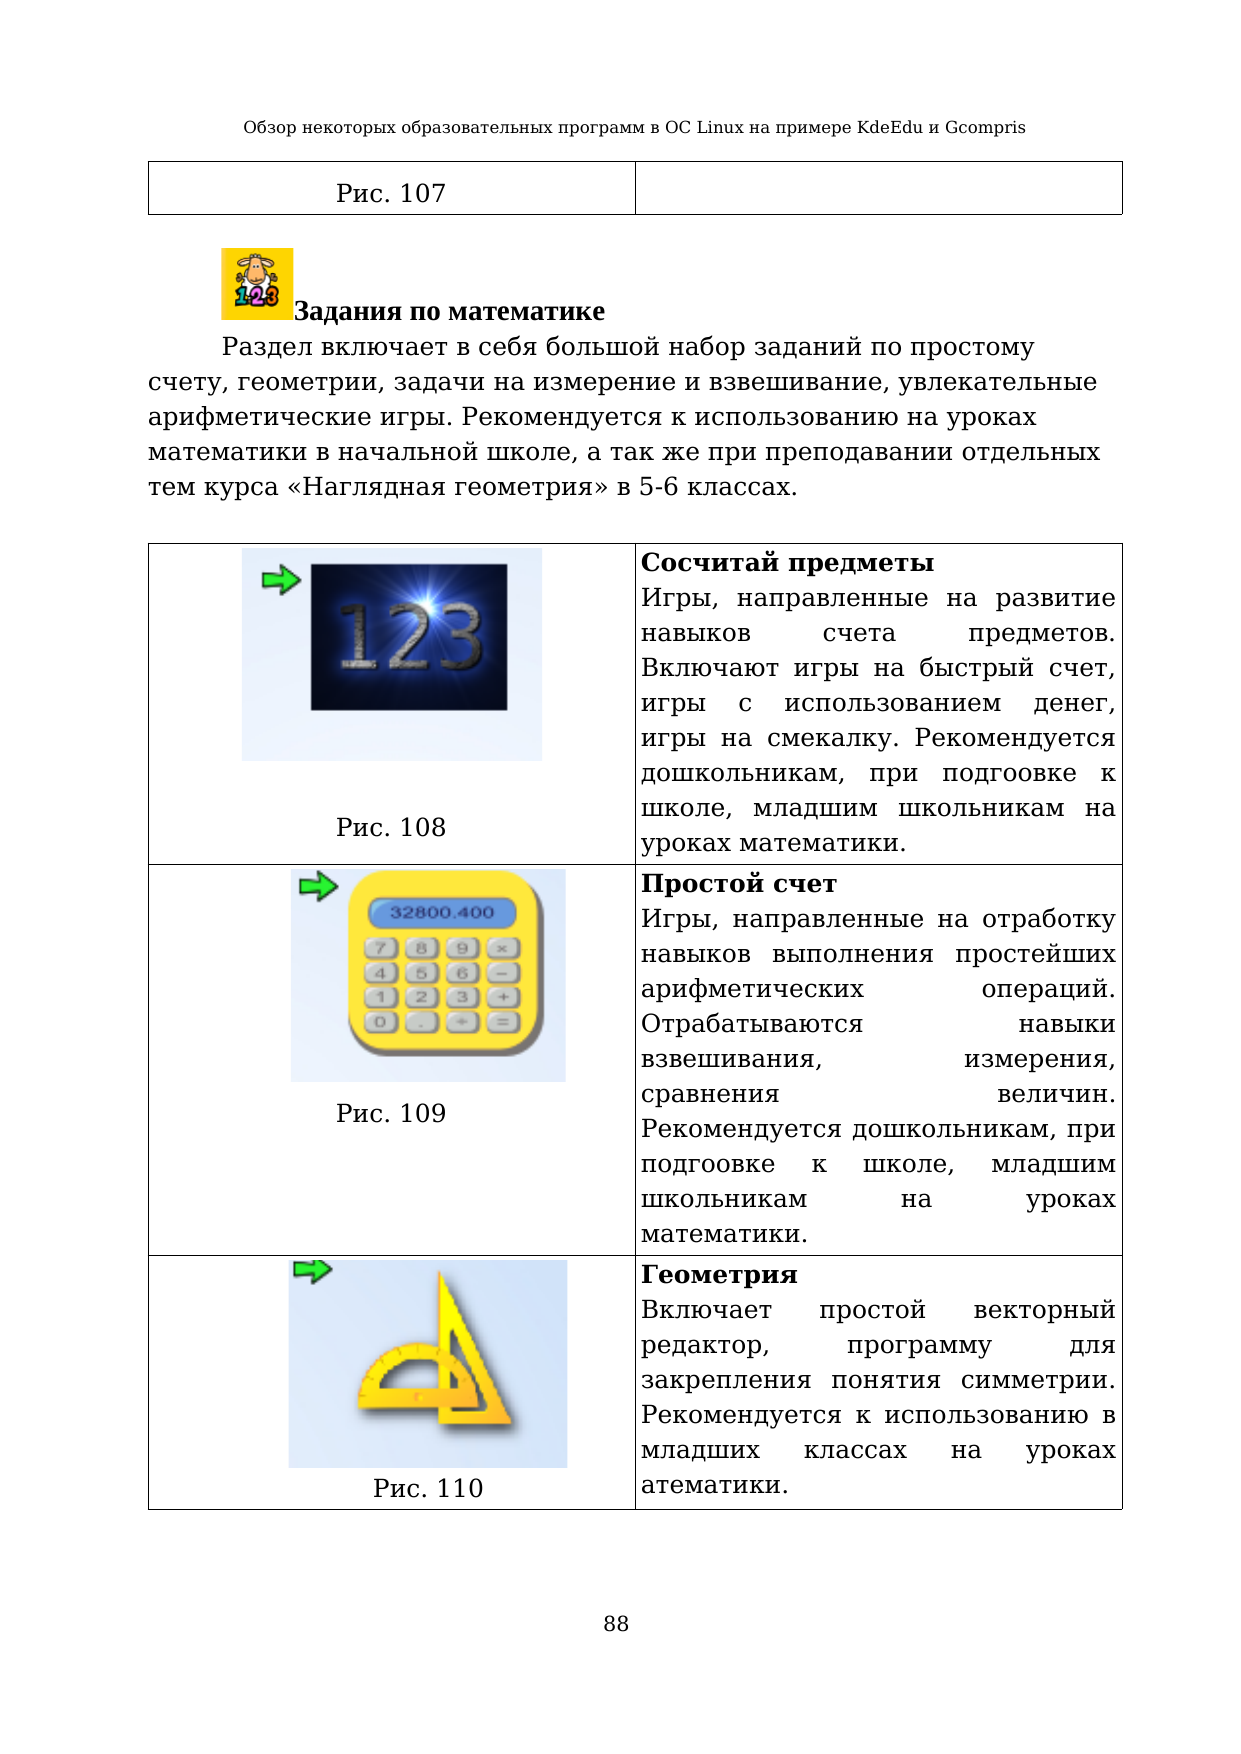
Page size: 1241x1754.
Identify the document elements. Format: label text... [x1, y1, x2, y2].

table_header Рис. 108 [149, 549, 635, 863]
table_cell Рис. 110 [149, 1256, 635, 1509]
picture [288, 1260, 568, 1468]
picture [290, 869, 566, 1082]
table_header [149, 544, 635, 548]
table_cell Рис. 109 [149, 865, 635, 1254]
table_cell Простой счет Игры, направленные на отработку навыков выполнения простейших арифметических операций. Отрабатываются навыки взвешивания, измерения, сравнения величин. Рекомендуется дошкольникам, при подгоовке к школе, младшим школьникам на уроках математики. [636, 865, 1122, 1254]
table_cell [636, 162, 1122, 214]
text Раздел включает в себя большой набор заданий по простому счету, геометрии, задачи на измерение и взвешивание, увлекательные арифметические игры. Рекомендуется к использованию на уроках математики в начальной школе, а так же при преподавании отдельных тем курса «Наглядная геометрия» в 5-6 классах. [148, 333, 1122, 502]
picture [241, 548, 543, 761]
text Задания по математике [148, 249, 1122, 326]
picture [221, 248, 294, 320]
table_header Сосчитай предметы Игры, направленные на развитие навыков счета предметов. Включают игры на быстрый счет, игры с использованием денег, игры на смекалку. Рекомендуется дошкольникам, при подгоовке к школе, младшим школьникам на уроках математики. [636, 544, 1122, 863]
table_cell Рис. 107 [149, 162, 635, 214]
table_cell Геометрия Включает простой векторный редактор, программу для закрепления понятия симметрии. Рекомендуется к использованию в младших классах на уроках атематики. [636, 1256, 1122, 1509]
